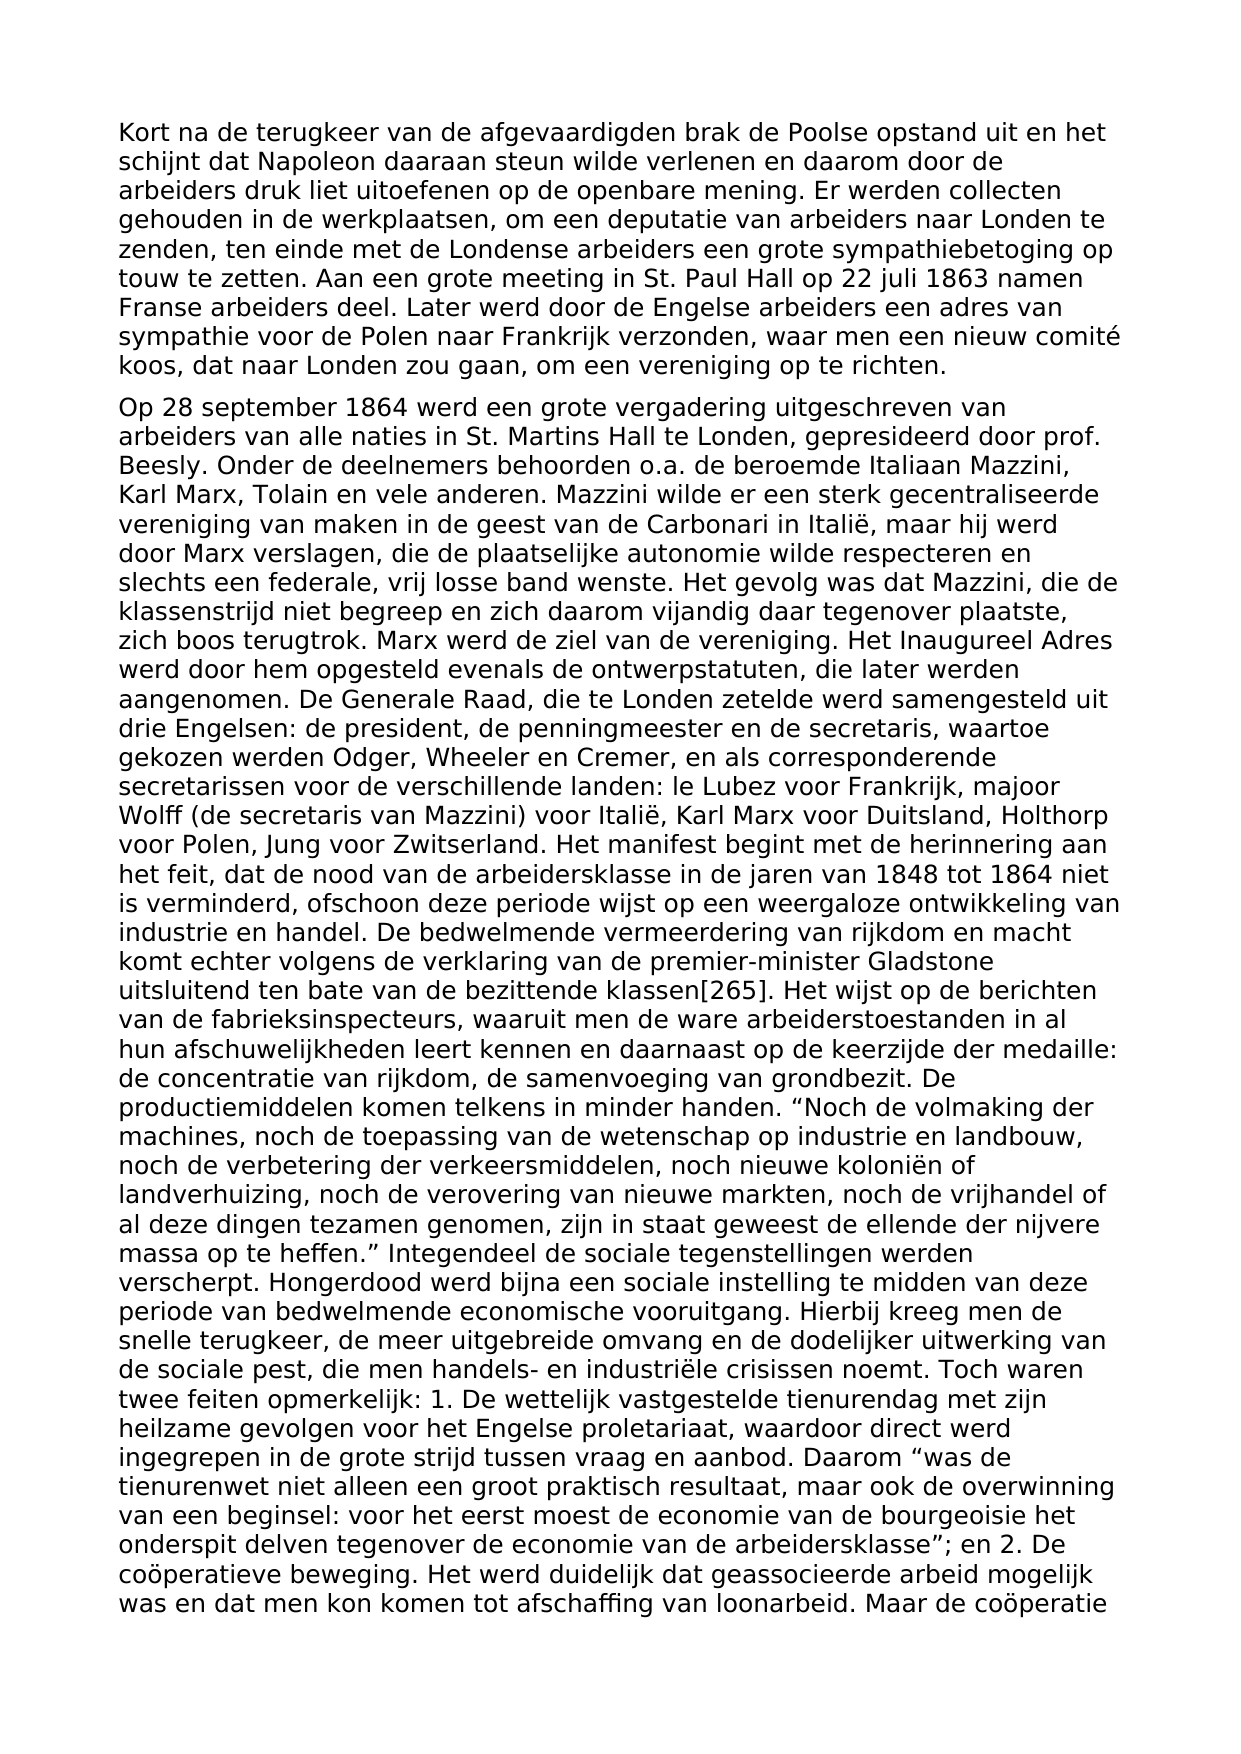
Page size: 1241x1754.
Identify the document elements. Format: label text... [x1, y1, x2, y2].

text Op 28 september 1864 werd een grote vergadering uitgeschreven van arbeiders van alle naties in St. Martins Hall te Londen, gepresideerd door prof. Beesly. Onder de deelnemers behoorden o.a. de beroemde Italiaan Mazzini, Karl Marx, Tolain en vele anderen. Mazzini wilde er een sterk gecentraliseerde vereniging van maken in de geest van de Carbonari in Italië, maar hij werd door Marx verslagen, die de plaatselijke autonomie wilde respecteren en slechts een federale, vrij losse band wenste. Het gevolg was dat Mazzini, die de klassenstrijd niet begreep en zich daarom vijandig daar tegenover plaatste, zich boos terugtrok. Marx werd de ziel van de vereniging. Het Inaugureel Adres werd door hem opgesteld evenals de ontwerpstatuten, die later werden aangenomen. De Generale Raad, die te Londen zetelde werd samengesteld uit drie Engelsen: de president, de penningmeester en de secretaris, waartoe gekozen werden Odger, Wheeler en Cremer, en als corresponderende secretarissen voor de verschillende landen: le Lubez voor Frankrijk, majoor Wolff (de secretaris van Mazzini) voor Italië, Karl Marx voor Duitsland, Holthorp voor Polen, Jung voor Zwitserland. Het manifest begint met de herinnering aan het feit, dat de nood van de arbeidersklasse in de jaren van 1848 tot 1864 niet is verminderd, ofschoon deze periode wijst op een weergaloze ontwikkeling van industrie en handel. De bedwelmende vermeerdering van rijkdom en macht komt echter volgens de verklaring van de premier-minister Gladstone uitsluitend ten bate van de bezittende klassen[265]. Het wijst op de berichten van de fabrieksinspecteurs, waaruit men de ware arbeiderstoestanden in al hun afschuwelijkheden leert kennen en daarnaast op de keerzijde der medaille: de concentratie van rijkdom, de samenvoeging van grondbezit. De productiemiddelen komen telkens in minder handen. “Noch de volmaking der machines, noch de toepassing van de wetenschap op industrie en landbouw, noch de verbetering der verkeersmiddelen, noch nieuwe koloniën of landverhuizing, noch de verovering van nieuwe markten, noch de vrijhandel of al deze dingen tezamen genomen, zijn in staat geweest de ellende der nijvere massa op te heffen.” Integendeel de sociale tegenstellingen werden verscherpt. Hongerdood werd bijna een sociale instelling te midden van deze periode van bedwelmende economische vooruitgang. Hierbij kreeg men de snelle terugkeer, de meer uitgebreide omvang en de dodelijker uitwerking van de sociale pest, die men handels- en industriële crisissen noemt. Toch waren twee feiten opmerkelijk: 1. De wettelijk vastgestelde tienurendag met zijn heilzame gevolgen voor het Engelse proletariaat, waardoor direct werd ingegrepen in de grote strijd tussen vraag en aanbod. Daarom “was de tienurenwet niet alleen een groot praktisch resultaat, maar ook de overwinning van een beginsel: voor het eerst moest de economie van de bourgeoisie het onderspit delven tegenover de economie van de arbeidersklasse”; en 2. De coöperatieve beweging. Het werd duidelijk dat geassocieerde arbeid mogelijk was en dat men kon komen tot afschaffing van loonarbeid. Maar de coöperatie [118, 393, 1122, 1618]
text Kort na de terugkeer van de afgevaardigden brak de Poolse opstand uit en het schijnt dat Napoleon daaraan steun wilde verlenen en daarom door de arbeiders druk liet uitoefenen op de openbare mening. Er werden collecten gehouden in de werkplaatsen, om een deputatie van arbeiders naar Londen te zenden, ten einde met de Londense arbeiders een grote sympathiebetoging op touw te zetten. Aan een grote meeting in St. Paul Hall op 22 juli 1863 namen Franse arbeiders deel. Later werd door de Engelse arbeiders een adres van sympathie voor de Polen naar Frankrijk verzonden, waar men een nieuw comité koos, dat naar Londen zou gaan, om een vereniging op te richten. [118, 118, 1122, 381]
